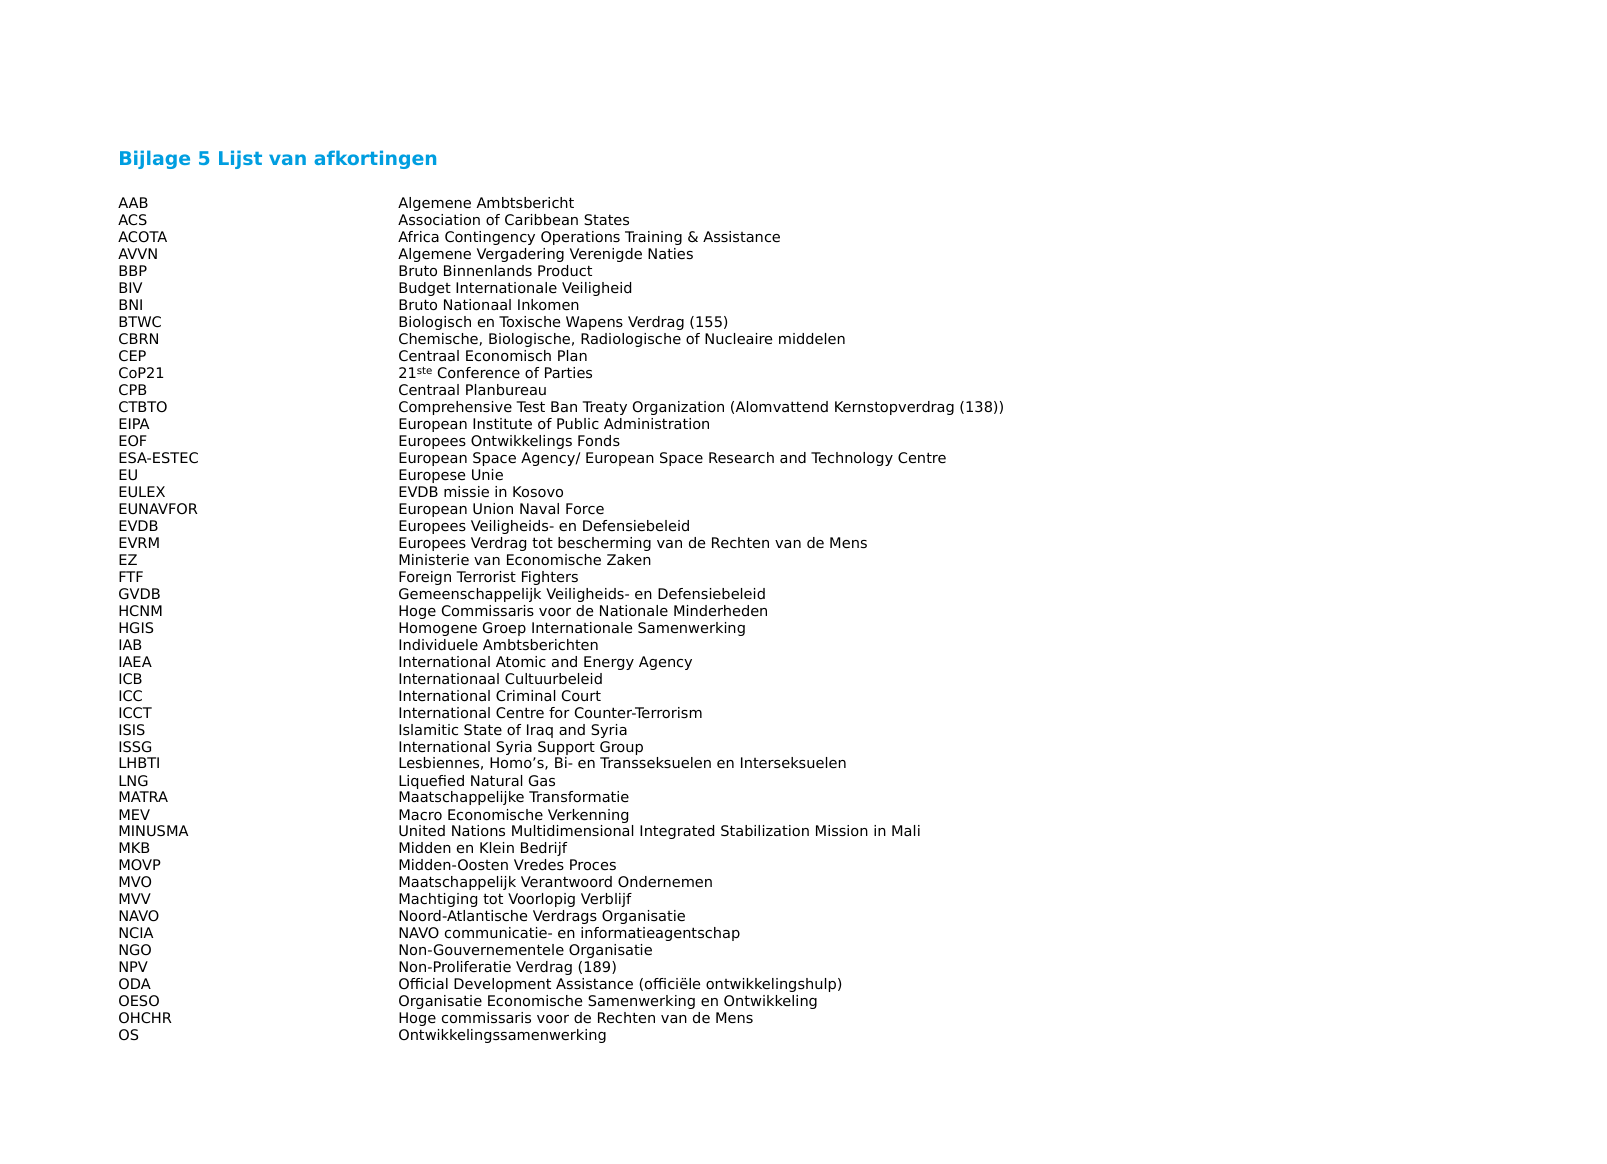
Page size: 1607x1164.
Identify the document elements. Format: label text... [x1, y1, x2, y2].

table_cell European Union Naval Force [392, 501, 1488, 518]
table_cell Machtiging tot Voorlopig Verblijf [392, 891, 1488, 908]
table_cell BBP [118, 263, 392, 280]
table_cell International Centre for Counter-Terrorism [392, 705, 1488, 721]
table_cell BTWC [118, 314, 392, 331]
table_cell MVO [118, 874, 392, 891]
table_cell EUNAVFOR [118, 501, 392, 518]
table_cell Organisatie Economische Samenwerking en Ontwikkeling [392, 993, 1488, 1010]
table_cell OS [118, 1027, 392, 1044]
table_cell EIPA [118, 416, 392, 433]
table_cell ODA [118, 976, 392, 993]
table_cell Europees Ontwikkelings Fonds [392, 433, 1488, 450]
table_cell Internationaal Cultuurbeleid [392, 671, 1488, 687]
table_cell Maatschappelijke Transformatie [392, 789, 1488, 806]
table_cell NAVO [118, 908, 392, 925]
table_cell EVRM [118, 535, 392, 552]
table_cell Official Development Assistance (officiële ontwikkelingshulp) [392, 976, 1488, 993]
table_cell International Atomic and Energy Agency [392, 654, 1488, 671]
table_cell EU [118, 467, 392, 484]
table_cell International Criminal Court [392, 688, 1488, 704]
table_cell ICB [118, 671, 392, 687]
table_cell Homogene Groep Internationale Samenwerking [392, 620, 1488, 637]
table_cell GVDB [118, 586, 392, 603]
table_header Algemene Ambtsbericht [392, 195, 1488, 212]
table_cell Bruto Nationaal Inkomen [392, 297, 1488, 314]
table_cell Lesbiennes, Homo’s, Bi- en Transseksuelen en Interseksuelen [392, 755, 1488, 772]
table_header AAB [118, 195, 392, 212]
table_cell IAEA [118, 654, 392, 671]
table_cell 21ste Conference of Parties [392, 365, 1488, 382]
table_cell CBRN [118, 331, 392, 348]
table_cell ACOTA [118, 229, 392, 246]
table_cell Hoge commissaris voor de Rechten van de Mens [392, 1010, 1488, 1027]
table_cell EVDB [118, 518, 392, 535]
table_cell FTF [118, 569, 392, 586]
table_cell HGIS [118, 620, 392, 637]
table_cell Bruto Binnenlands Product [392, 263, 1488, 280]
table_cell Centraal Planbureau [392, 382, 1488, 399]
table_cell Macro Economische Verkenning [392, 806, 1488, 823]
table_cell Association of Caribbean States [392, 212, 1488, 229]
table_cell Africa Contingency Operations Training & Assistance [392, 229, 1488, 246]
table_cell EVDB missie in Kosovo [392, 484, 1488, 501]
table_cell MKB [118, 840, 392, 857]
table_cell Midden en Klein Bedrijf [392, 840, 1488, 857]
table_cell MINUSMA [118, 823, 392, 840]
table_cell OHCHR [118, 1010, 392, 1027]
table_cell Midden-Oosten Vredes Proces [392, 857, 1488, 874]
table_cell NPV [118, 959, 392, 976]
table_cell LHBTI [118, 755, 392, 772]
table_cell CTBTO [118, 399, 392, 416]
table_cell NGO [118, 942, 392, 959]
table_cell Gemeenschappelijk Veiligheids- en Defensiebeleid [392, 586, 1488, 603]
table_cell Europese Unie [392, 467, 1488, 484]
table_cell AVVN [118, 246, 392, 263]
table_cell BNI [118, 297, 392, 314]
table_cell Centraal Economisch Plan [392, 348, 1488, 365]
table_cell ICCT [118, 705, 392, 721]
table_cell MATRA [118, 789, 392, 806]
table_cell CEP [118, 348, 392, 365]
table_cell LNG [118, 773, 392, 789]
table_cell CPB [118, 382, 392, 399]
table_cell EOF [118, 433, 392, 450]
table_cell Ministerie van Economische Zaken [392, 552, 1488, 569]
table_cell Biologisch en Toxische Wapens Verdrag (155) [392, 314, 1488, 331]
table_cell EULEX [118, 484, 392, 501]
table_cell ESA-ESTEC [118, 450, 392, 467]
table_cell Budget Internationale Veiligheid [392, 280, 1488, 297]
table_cell Non-Gouvernementele Organisatie [392, 942, 1488, 959]
table_cell European Institute of Public Administration [392, 416, 1488, 433]
table_cell ACS [118, 212, 392, 229]
table_cell Islamitic State of Iraq and Syria [392, 721, 1488, 738]
table_cell Europees Veiligheids- en Defensiebeleid [392, 518, 1488, 535]
table_cell Liquefied Natural Gas [392, 773, 1488, 789]
subtitle Bijlage 5 Lijst van afkortingen [118, 148, 1488, 170]
table_cell NAVO communicatie- en informatieagentschap [392, 925, 1488, 942]
table_cell CoP21 [118, 365, 392, 382]
table_cell MVV [118, 891, 392, 908]
table_cell HCNM [118, 603, 392, 619]
table_cell ISSG [118, 739, 392, 755]
table_cell Individuele Ambtsberichten [392, 637, 1488, 653]
table_cell Comprehensive Test Ban Treaty Organization (Alomvattend Kernstopverdrag (138)) [392, 399, 1488, 416]
table_cell OESO [118, 993, 392, 1010]
table_cell Algemene Vergadering Verenigde Naties [392, 246, 1488, 263]
table_cell BIV [118, 280, 392, 297]
table_cell ICC [118, 688, 392, 704]
table_cell Non-Proliferatie Verdrag (189) [392, 959, 1488, 976]
table_cell Chemische, Biologische, Radiologische of Nucleaire middelen [392, 331, 1488, 348]
table_cell United Nations Multidimensional Integrated Stabilization Mission in Mali [392, 823, 1488, 840]
table_cell EZ [118, 552, 392, 569]
table_cell MOVP [118, 857, 392, 874]
table_cell Hoge Commissaris voor de Nationale Minderheden [392, 603, 1488, 619]
table_cell International Syria Support Group [392, 739, 1488, 755]
table_cell ISIS [118, 721, 392, 738]
table_cell IAB [118, 637, 392, 653]
table_cell Ontwikkelingssamenwerking [392, 1027, 1488, 1044]
table_cell Maatschappelijk Verantwoord Ondernemen [392, 874, 1488, 891]
table_cell NCIA [118, 925, 392, 942]
table_cell Foreign Terrorist Fighters [392, 569, 1488, 586]
table_cell European Space Agency/ European Space Research and Technology Centre [392, 450, 1488, 467]
table_cell Noord-Atlantische Verdrags Organisatie [392, 908, 1488, 925]
table_cell Europees Verdrag tot bescherming van de Rechten van de Mens [392, 535, 1488, 552]
table_cell MEV [118, 806, 392, 823]
